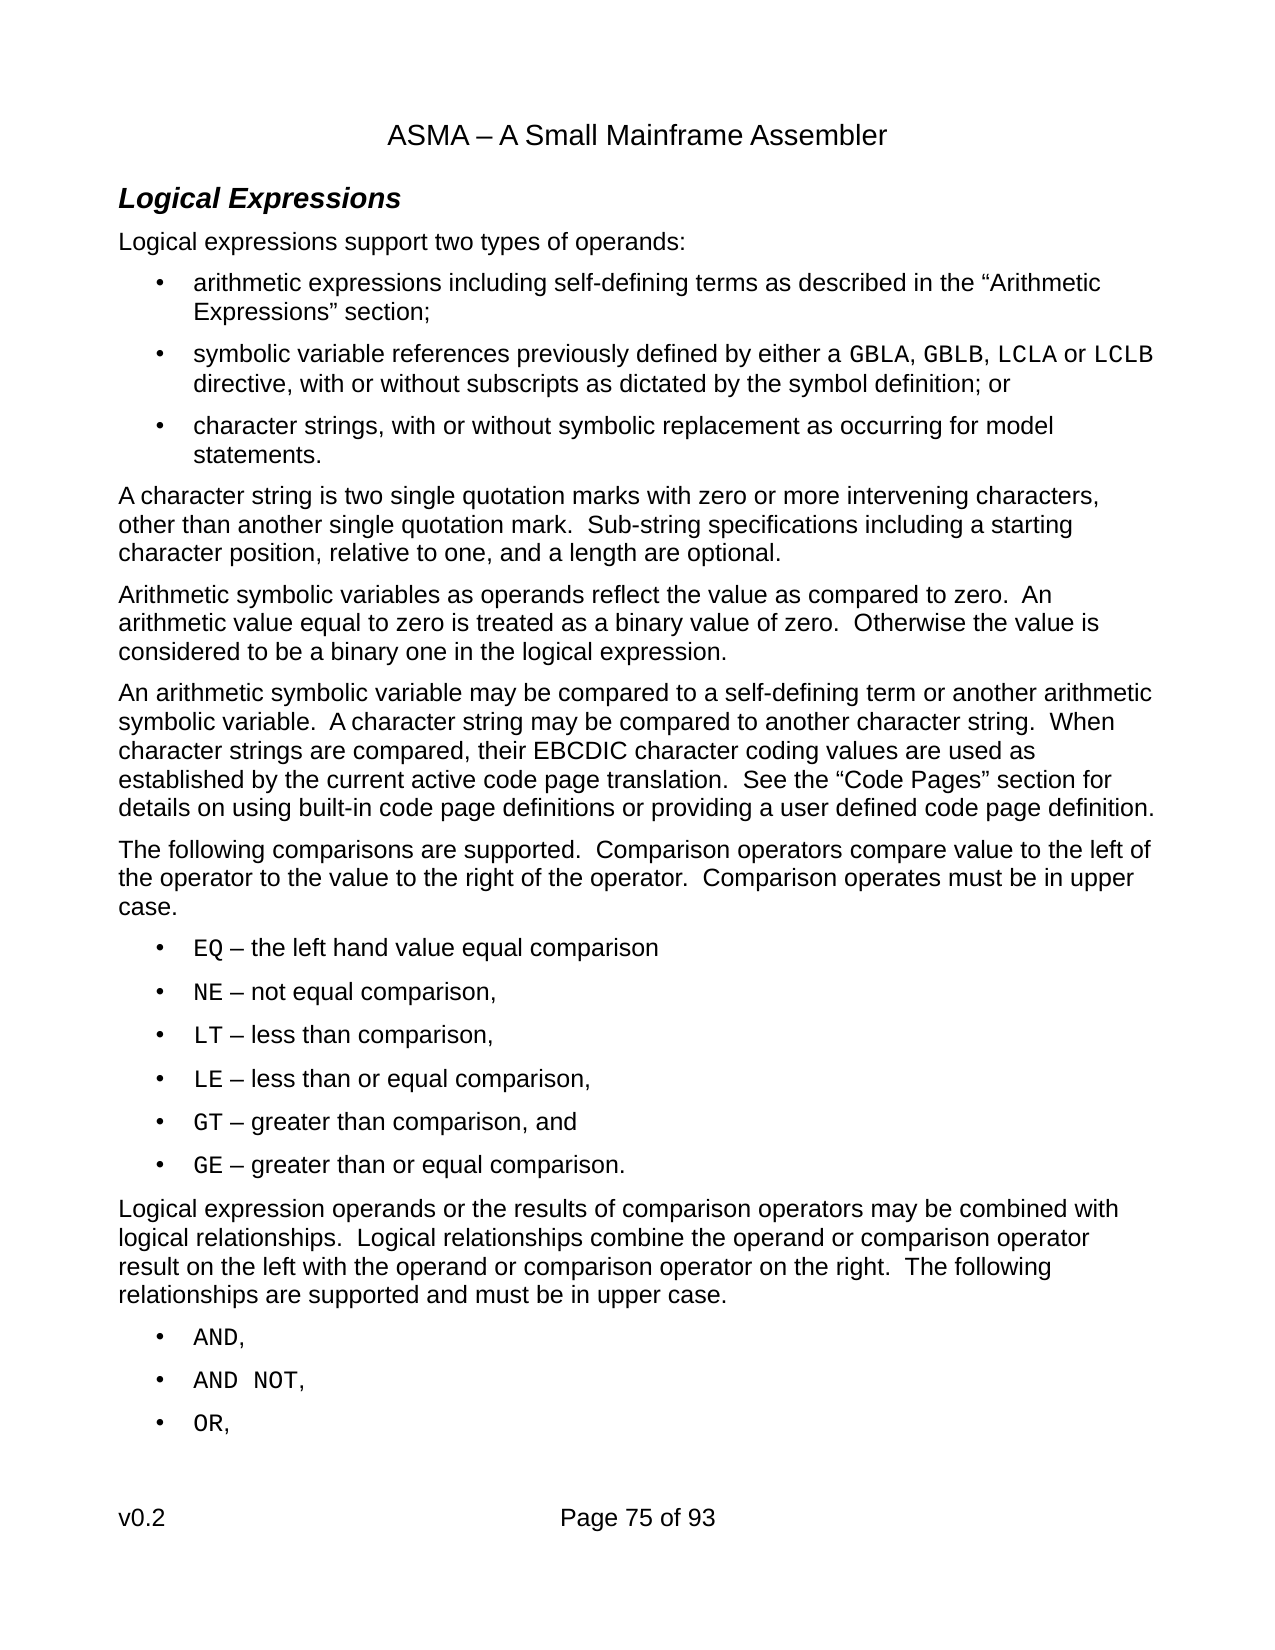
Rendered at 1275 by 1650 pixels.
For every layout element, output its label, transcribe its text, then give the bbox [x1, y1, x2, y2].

list AND NOT, [156, 1365, 1157, 1396]
list OR, [156, 1408, 1157, 1439]
text Arithmetic symbolic variables as operands reflect the value as compared to zero. An arithmetic value equal to zero is treated as a binary value of zero. Otherwise the value is considered to be a binary one in the logical expression. [118, 579, 1157, 666]
text An arithmetic symbolic variable may be compared to a self-defining term or another arithmetic symbolic variable. A character string may be compared to another character string. When character strings are compared, their EBCDIC character coding values are used as established by the current active code page translation. See the “Code Pages” section for details on using built-in code page definitions or providing a user defined code page definition. [118, 678, 1157, 822]
list character strings, with or without symbolic replacement as occurring for model statements. [156, 411, 1157, 468]
list arithmetic expressions including self-defining terms as described in the “Arithmetic Expressions” section; [156, 268, 1157, 326]
list NE – not equal comparison, [156, 977, 1157, 1008]
text Logical expressions support two types of operands: [118, 227, 1157, 256]
text Logical expression operands or the results of comparison operators may be combined with logical relationships. Logical relationships combine the operand or comparison operator result on the left with the operand or comparison operator on the right. The following relationships are supported and must be in upper case. [118, 1194, 1157, 1309]
list GT – greater than comparison, and [156, 1107, 1157, 1138]
list EQ – the left hand value equal comparison [156, 933, 1157, 964]
list LT – less than comparison, [156, 1020, 1157, 1051]
list GE – greater than or equal comparison. [156, 1151, 1157, 1181]
list AND, [156, 1321, 1157, 1352]
list LE – less than or equal comparison, [156, 1064, 1157, 1094]
text A character string is two single quotation marks with zero or more intervening characters, other than another single quotation mark. Sub-string specifications including a starting character position, relative to one, and a length are optional. [118, 481, 1157, 567]
list symbolic variable references previously defined by either a GBLA, GBLB, LCLA or LCLB directive, with or without subscripts as dictated by the symbol definition; or [156, 338, 1157, 398]
text The following comparisons are supported. Comparison operators compare value to the left of the operator to the value to the right of the operator. Comparison operates must be in upper case. [118, 834, 1157, 921]
subtitle Logical Expressions [118, 181, 1157, 215]
